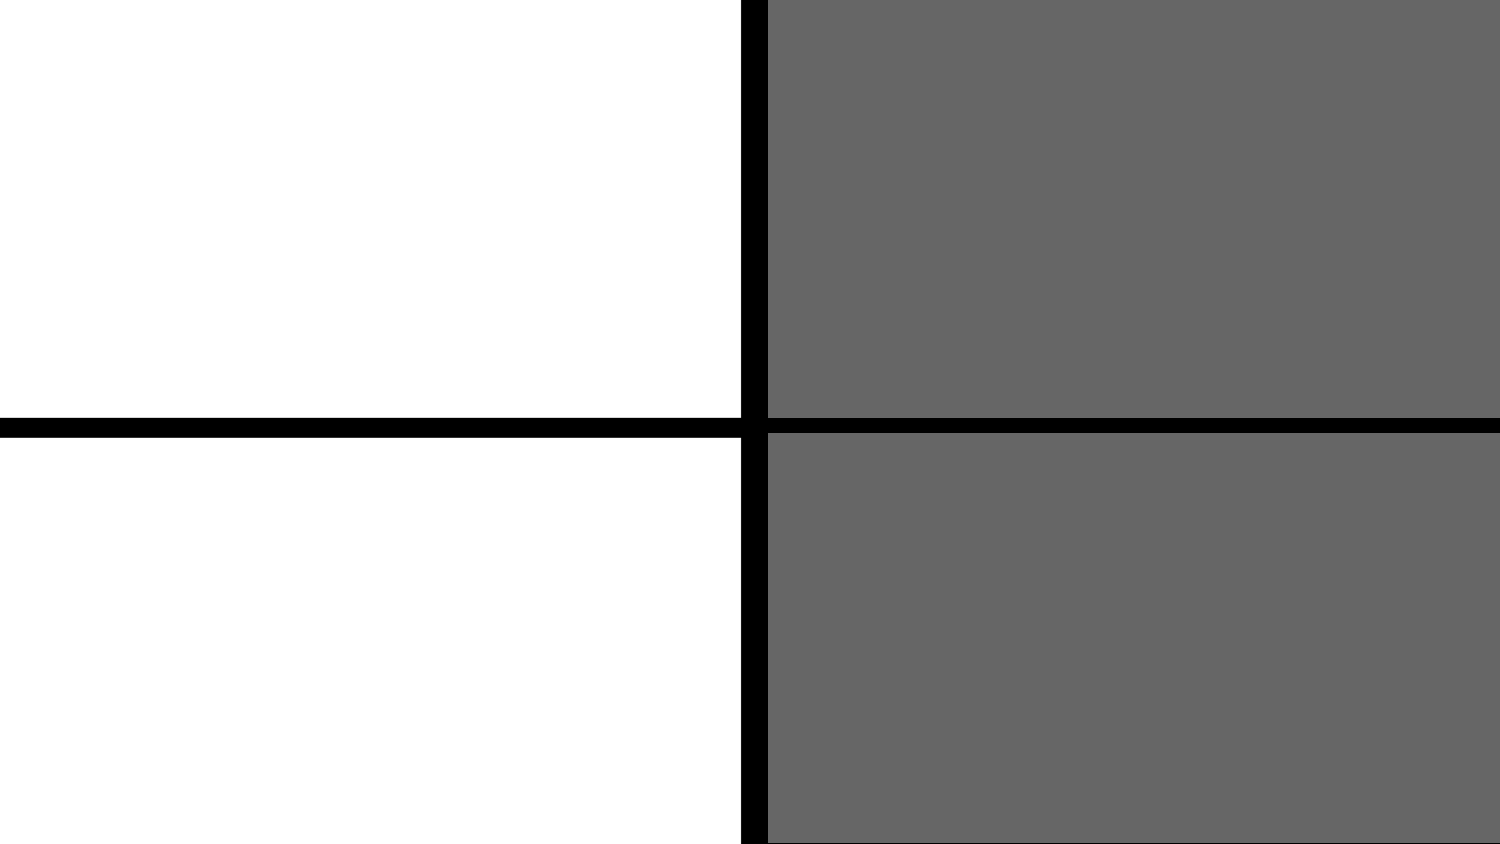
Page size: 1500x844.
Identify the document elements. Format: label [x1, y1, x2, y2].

picture [0, 0, 1500, 844]
text_box [767, 0, 1500, 419]
text_box [767, 432, 1500, 844]
